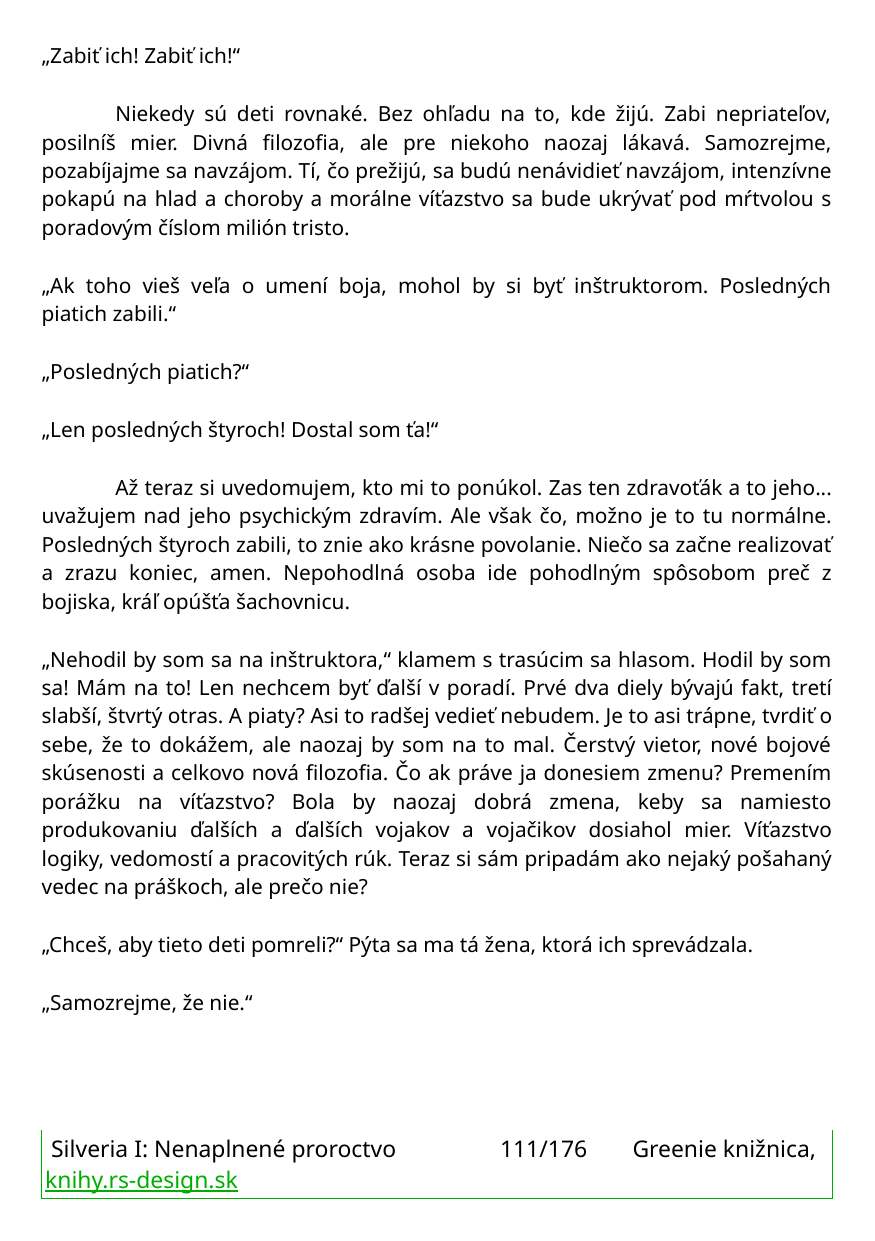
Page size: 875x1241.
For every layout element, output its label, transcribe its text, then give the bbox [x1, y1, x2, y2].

text „Len posledných štyroch! Dostal som ťa!“ [41, 415, 833, 444]
text „Ak toho vieš veľa o umení boja, mohol by si byť inštruktorom. Posledných piatich zabili.“ [41, 271, 833, 328]
text Až teraz si uvedomujem, kto mi to ponúkol. Zas ten zdravoťák a to jeho... uvažujem nad jeho psychickým zdravím. Ale však čo, možno je to tu normálne. Posledných štyroch zabili, to znie ako krásne povolanie. Niečo sa začne realizovať a zrazu koniec, amen. Nepohodlná osoba ide pohodlným spôsobom preč z bojiska, kráľ opúšťa šachovnicu. [41, 473, 833, 615]
text „Chceš, aby tieto deti pomreli?“ Pýta sa ma tá žena, ktorá ich sprevádzala. [41, 930, 833, 959]
text „Nehodil by som sa na inštruktora,“ klamem s trasúcim sa hlasom. Hodil by som sa! Mám na to! Len nechcem byť ďalší v poradí. Prvé dva diely bývajú fakt, tretí slabší, štvrtý otras. A piaty? Asi to radšej vedieť nebudem. Je to asi trápne, tvrdiť o sebe, že to dokážem, ale naozaj by som na to mal. Čerstvý vietor, nové bojové skúsenosti a celkovo nová filozofia. Čo ak práve ja donesiem zmenu? Premením porážku na víťazstvo? Bola by naozaj dobrá zmena, keby sa namiesto produkovaniu ďalších a ďalších vojakov a vojačikov dosiahol mier. Víťazstvo logiky, vedomostí a pracovitých rúk. Teraz si sám pripadám ako nejaký pošahaný vedec na práškoch, ale prečo nie? [41, 645, 833, 901]
text „Zabiť ich! Zabiť ich!“ [41, 41, 833, 70]
text „Samozrejme, že nie.“ [41, 988, 833, 1017]
text Niekedy sú deti rovnaké. Bez ohľadu na to, kde žijú. Zabi nepriateľov, posilníš mier. Divná filozofia, ale pre niekoho naozaj lákavá. Samozrejme, pozabíjajme sa navzájom. Tí, čo prežijú, sa budú nenávidieť navzájom, intenzívne pokapú na hlad a choroby a morálne víťazstvo sa bude ukrývať pod mŕtvolou s poradovým číslom milión tristo. [41, 99, 833, 241]
text „Posledných piatich?“ [41, 357, 833, 386]
